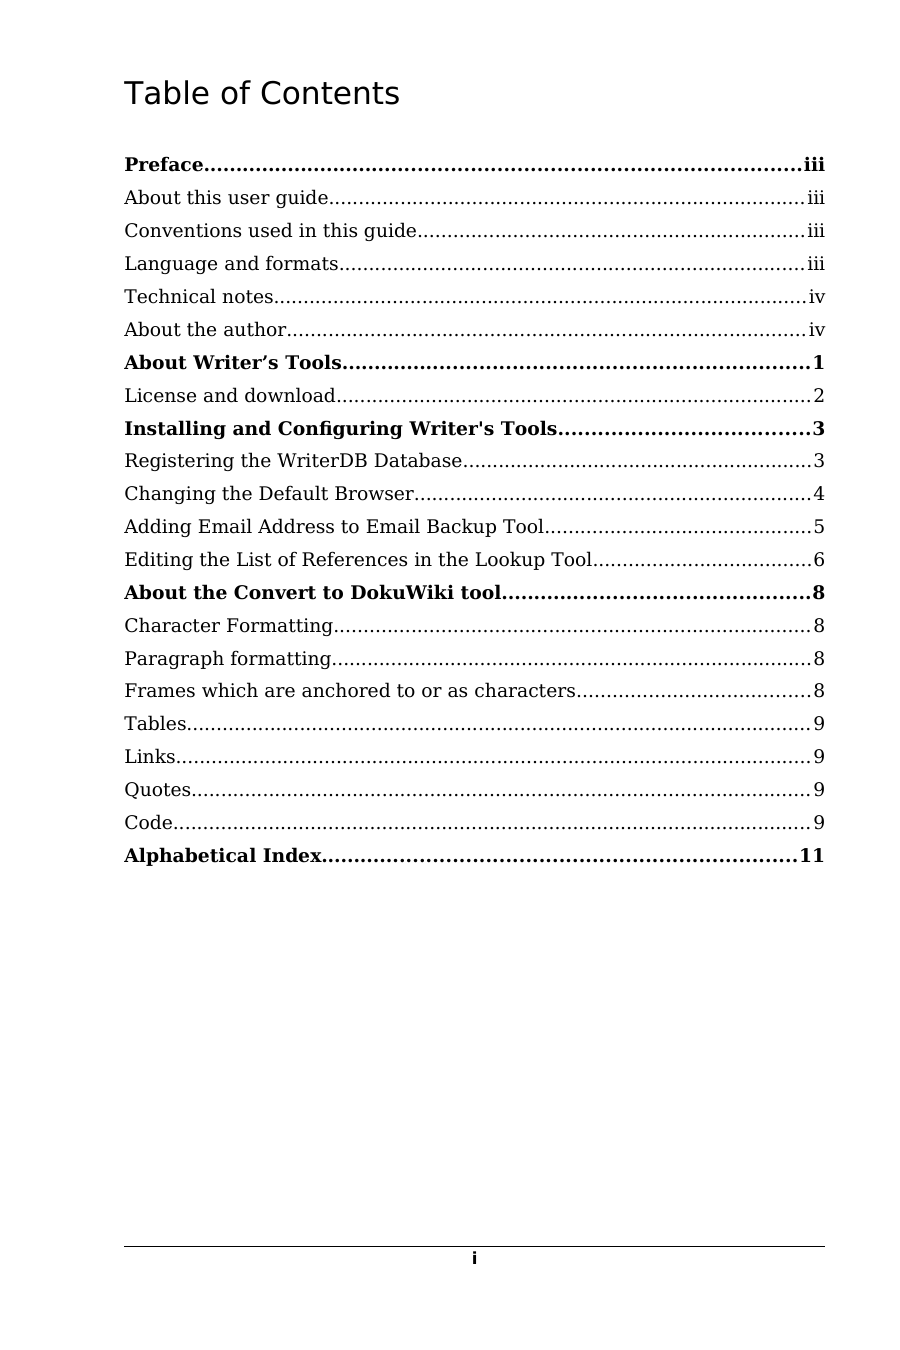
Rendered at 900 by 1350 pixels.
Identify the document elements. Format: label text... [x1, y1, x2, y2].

text Character Formatting 8 [124, 615, 825, 637]
text Links 9 [124, 746, 825, 768]
text Changing the Default Browser 4 [124, 483, 825, 505]
text About this user guide iii [124, 187, 825, 209]
text Frames which are anchored to or as characters 8 [124, 681, 825, 702]
text Installing and Configuring Writer's Tools 3 [124, 417, 825, 439]
text License and download 2 [124, 384, 825, 406]
text Adding Email Address to Email Backup Tool 5 [124, 516, 825, 538]
text Registering the WriterDB Database 3 [124, 451, 825, 472]
text Paragraph formatting 8 [124, 648, 825, 669]
list Table of Contents [124, 75, 825, 111]
text Alphabetical Index 11 [124, 844, 825, 867]
text About the author iv [124, 319, 825, 341]
text Technical notes iv [124, 286, 825, 308]
text Conventions used in this guide iii [124, 220, 825, 242]
text Preface iii [124, 154, 825, 176]
text About the Convert to DokuWiki tool 8 [124, 582, 825, 604]
text Tables 9 [124, 713, 825, 735]
text Language and formats iii [124, 253, 825, 275]
text About Writer’s Tools 1 [124, 351, 825, 373]
text Editing the List of References in the Lookup Tool 6 [124, 549, 825, 571]
text Code 9 [124, 812, 825, 834]
text Quotes 9 [124, 779, 825, 801]
